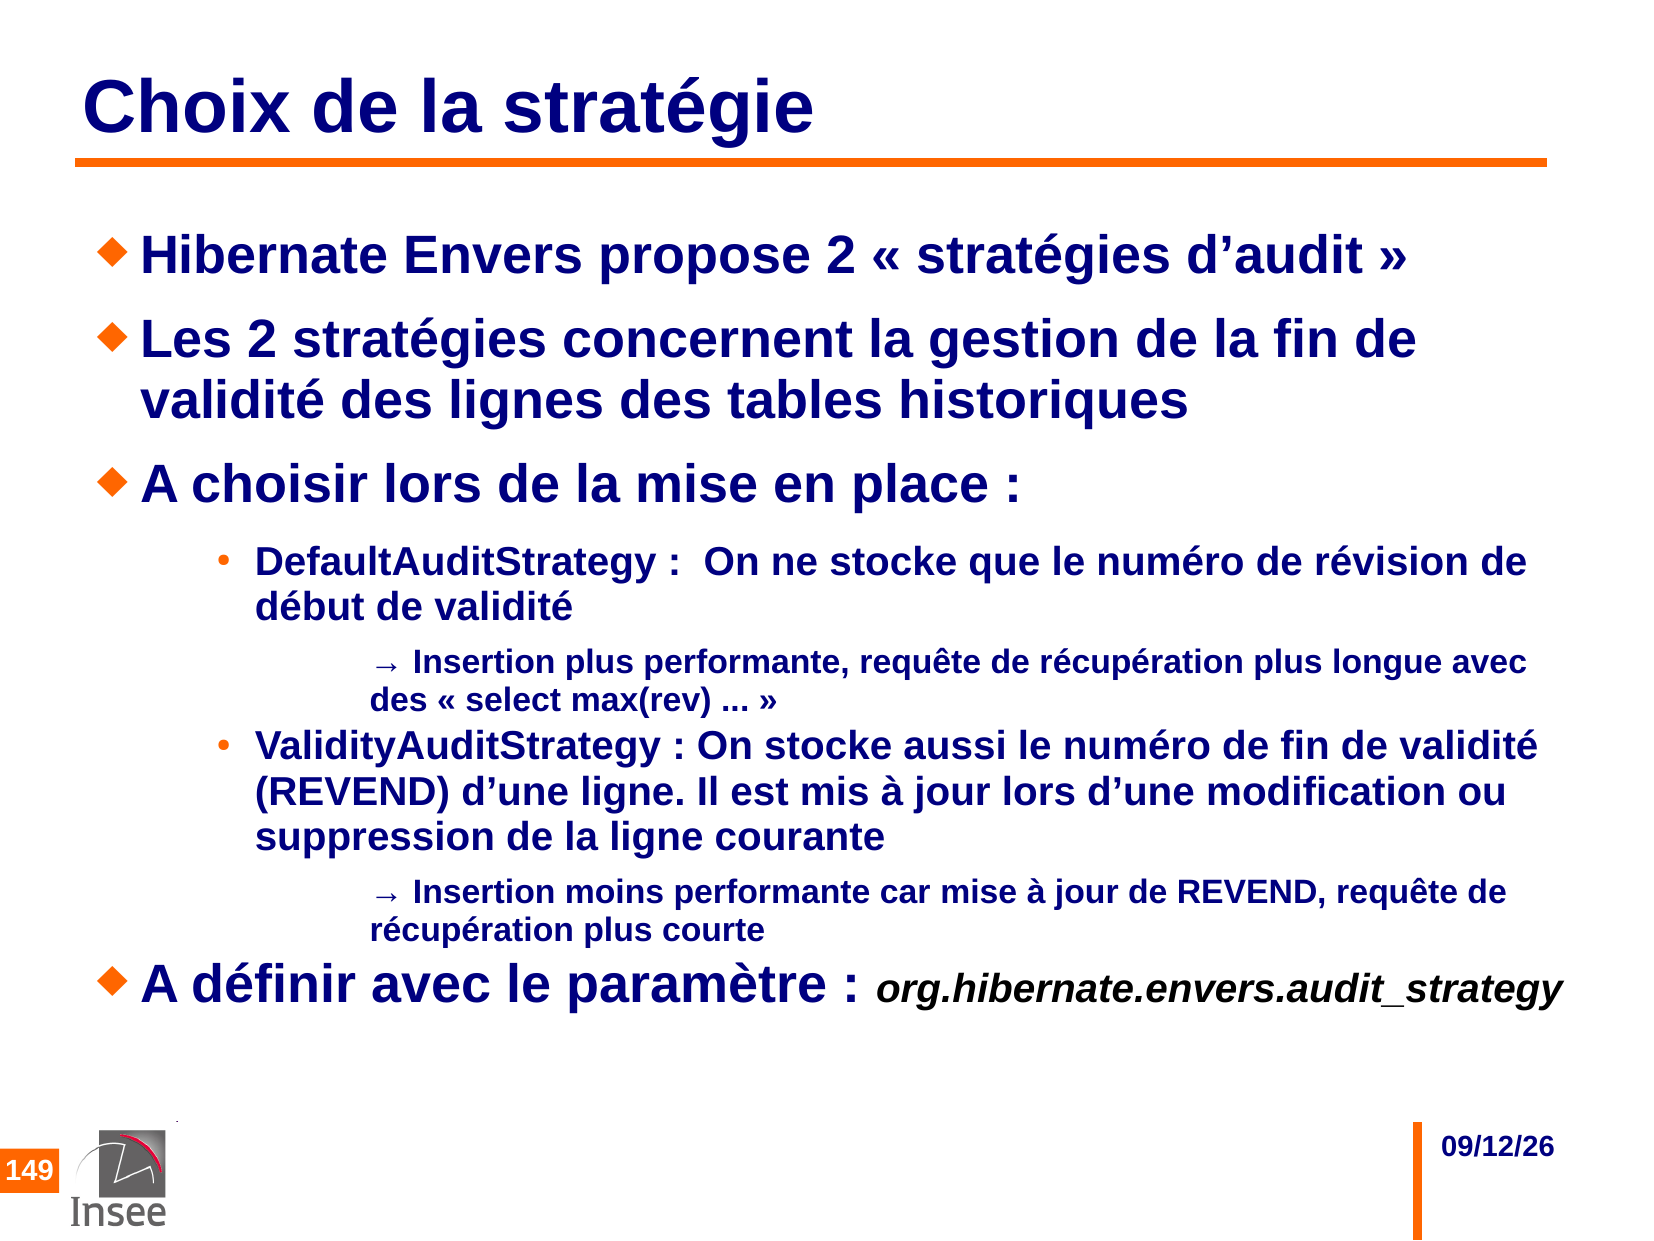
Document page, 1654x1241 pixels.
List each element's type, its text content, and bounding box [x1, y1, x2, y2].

title Choix de la stratégie [82, 49, 1619, 163]
list Hibernate Envers propose 2 « stratégies d’audit » Les 2 stratégies concernent la gestion de la fin de validité des lignes des tables historiques A choisir lors de la mise en place : DefaultAuditStrategy : On ne stocke que le numéro de révision de début de validité → Insertion plus performante, requête de récupération plus longue avec des « select max(rev) ... » ValidityAuditStrategy : On stocke aussi le numéro de fin de validité (REVEND) d’une ligne. Il est mis à jour lors d’une modification ou suppression de la ligne courante → Insertion moins performante car mise à jour de REVEND, requête de récupération plus courte A définir avec le paramètre : org.hibernate.envers.audit_strategy [82, 224, 1571, 1063]
picture [62, 1121, 178, 1241]
